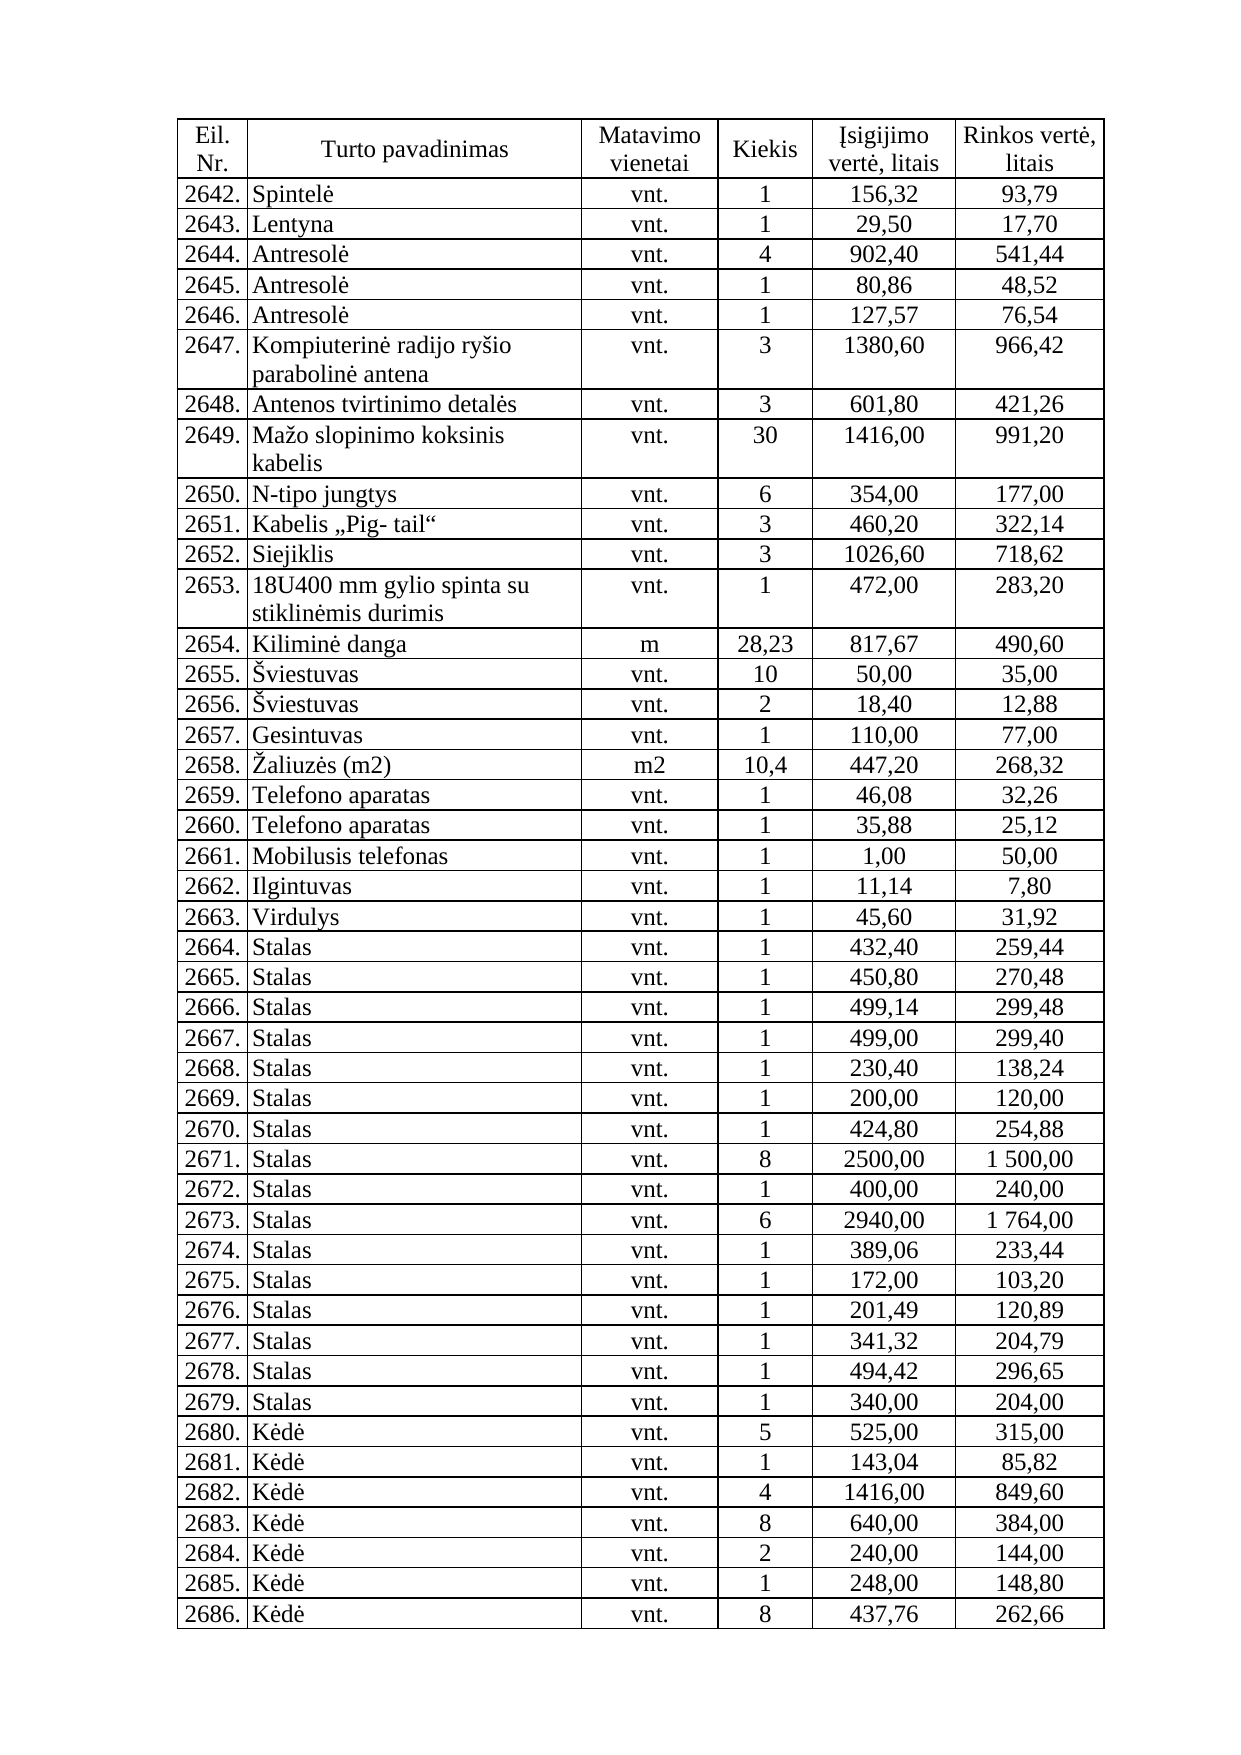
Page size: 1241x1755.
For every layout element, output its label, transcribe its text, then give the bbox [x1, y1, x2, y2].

table_cell 32,26 [956, 780, 1103, 809]
table_cell 389,06 [813, 1235, 955, 1264]
table_cell 50,00 [956, 841, 1103, 870]
table_cell 400,00 [813, 1175, 955, 1203]
table_cell Kėdė [248, 1447, 581, 1476]
table_cell Mobilusis telefonas [248, 841, 581, 870]
table_cell 2653. [178, 570, 247, 627]
table_cell 494,42 [813, 1356, 955, 1385]
table_cell 2648. [178, 390, 247, 418]
table_cell 7,80 [956, 871, 1103, 900]
table_cell vnt. [582, 209, 717, 238]
table_cell vnt. [582, 1387, 717, 1415]
table_cell 1 [719, 871, 812, 900]
table_cell 2669. [178, 1083, 247, 1112]
table_cell 2666. [178, 993, 247, 1021]
table_cell 1 764,00 [956, 1205, 1103, 1233]
table_cell 177,00 [956, 479, 1103, 507]
table_cell Mažo slopinimo koksinis kabelis [248, 420, 581, 477]
table_cell vnt. [582, 1053, 717, 1082]
table_cell Stalas [248, 1053, 581, 1082]
table_cell 2684. [178, 1538, 247, 1567]
table_cell 46,08 [813, 780, 955, 809]
table_cell vnt. [582, 811, 717, 839]
table_cell 2676. [178, 1296, 247, 1324]
table_cell 172,00 [813, 1265, 955, 1294]
table_cell Siejiklis [248, 540, 581, 568]
table_cell 4 [719, 1478, 812, 1506]
table_cell m [582, 629, 717, 657]
table_cell Spintelė [248, 179, 581, 207]
table_cell 450,80 [813, 962, 955, 991]
table_cell 2671. [178, 1144, 247, 1173]
table_cell 2673. [178, 1205, 247, 1233]
table_cell 384,00 [956, 1508, 1103, 1537]
table_cell 233,44 [956, 1235, 1103, 1264]
table_cell vnt. [582, 780, 717, 809]
table_cell vnt. [582, 1265, 717, 1294]
table_cell 2661. [178, 841, 247, 870]
table_cell Antresolė [248, 240, 581, 268]
table_cell 1 [719, 780, 812, 809]
table_cell 601,80 [813, 390, 955, 418]
table_cell Stalas [248, 1083, 581, 1112]
table_cell 12,88 [956, 690, 1103, 718]
table_cell 11,14 [813, 871, 955, 900]
table_cell 718,62 [956, 540, 1103, 568]
table_cell 45,60 [813, 902, 955, 930]
table_cell 299,48 [956, 993, 1103, 1021]
table_cell Stalas [248, 993, 581, 1021]
table_cell Stalas [248, 1144, 581, 1173]
table_cell vnt. [582, 300, 717, 329]
table_cell 1380,60 [813, 330, 955, 388]
table_cell 4 [719, 240, 812, 268]
table_cell 1 [719, 902, 812, 930]
table_cell 270,48 [956, 962, 1103, 991]
table_cell Lentyna [248, 209, 581, 238]
table_cell 1 [719, 270, 812, 298]
table_cell 6 [719, 479, 812, 507]
table_cell 2650. [178, 479, 247, 507]
table_cell vnt. [582, 509, 717, 538]
table_cell 204,00 [956, 1387, 1103, 1415]
table_cell Antresolė [248, 300, 581, 329]
table_cell Stalas [248, 1326, 581, 1355]
table_cell 2656. [178, 690, 247, 718]
table_cell vnt. [582, 390, 717, 418]
table_cell 2 [719, 690, 812, 718]
table_cell Stalas [248, 1175, 581, 1203]
table_cell 5 [719, 1417, 812, 1446]
table_cell 2658. [178, 750, 247, 779]
table_header Matavimo vienetai [582, 120, 717, 177]
table_cell 25,12 [956, 811, 1103, 839]
table_cell 1 [719, 1175, 812, 1203]
table_cell 341,32 [813, 1326, 955, 1355]
table_cell vnt. [582, 1356, 717, 1385]
table_cell 1 [719, 1083, 812, 1112]
table_cell 2651. [178, 509, 247, 538]
table_cell 1 [719, 1114, 812, 1142]
table_cell 2940,00 [813, 1205, 955, 1233]
table_cell 1 [719, 179, 812, 207]
table_cell 1416,00 [813, 1478, 955, 1506]
table_cell vnt. [582, 1023, 717, 1052]
table_cell Šviestuvas [248, 659, 581, 688]
table_cell vnt. [582, 932, 717, 961]
table_cell 156,32 [813, 179, 955, 207]
table_cell 2682. [178, 1478, 247, 1506]
table_cell vnt. [582, 962, 717, 991]
table_cell Kėdė [248, 1417, 581, 1446]
table_cell vnt. [582, 179, 717, 207]
table_cell 17,70 [956, 209, 1103, 238]
table_cell 120,89 [956, 1296, 1103, 1324]
table_cell 2678. [178, 1356, 247, 1385]
table_cell 421,26 [956, 390, 1103, 418]
table_cell 2683. [178, 1508, 247, 1537]
table_cell 1 [719, 209, 812, 238]
table_cell vnt. [582, 270, 717, 298]
table_cell 262,66 [956, 1599, 1103, 1627]
table_cell vnt. [582, 1417, 717, 1446]
table_cell Šviestuvas [248, 690, 581, 718]
table_cell 447,20 [813, 750, 955, 779]
table_cell 10,4 [719, 750, 812, 779]
table_cell 35,00 [956, 659, 1103, 688]
table_cell Ilgintuvas [248, 871, 581, 900]
table_cell vnt. [582, 1205, 717, 1233]
table_cell vnt. [582, 540, 717, 568]
table_cell 138,24 [956, 1053, 1103, 1082]
table_cell 35,88 [813, 811, 955, 839]
table_cell vnt. [582, 330, 717, 388]
table_cell 29,50 [813, 209, 955, 238]
table_cell 2679. [178, 1387, 247, 1415]
table_cell 148,80 [956, 1568, 1103, 1597]
table_cell 296,65 [956, 1356, 1103, 1385]
table_cell 2662. [178, 871, 247, 900]
table_cell 1 [719, 962, 812, 991]
table_cell 991,20 [956, 420, 1103, 477]
table_cell 1416,00 [813, 420, 955, 477]
table_cell Antresolė [248, 270, 581, 298]
table_cell 1 [719, 841, 812, 870]
table_cell Kompiuterinė radijo ryšio parabolinė antena [248, 330, 581, 388]
table_cell N-tipo jungtys [248, 479, 581, 507]
table_cell 1 [719, 1296, 812, 1324]
table_cell 76,54 [956, 300, 1103, 329]
table_cell 8 [719, 1508, 812, 1537]
table_cell 120,00 [956, 1083, 1103, 1112]
table_header Kiekis [719, 120, 812, 177]
table_cell 1 [719, 1265, 812, 1294]
table_cell 902,40 [813, 240, 955, 268]
table_cell vnt. [582, 1175, 717, 1203]
table_cell 48,52 [956, 270, 1103, 298]
table_cell m2 [582, 750, 717, 779]
table_cell 93,79 [956, 179, 1103, 207]
table_cell 1 [719, 993, 812, 1021]
table_cell 2643. [178, 209, 247, 238]
table_cell 499,14 [813, 993, 955, 1021]
table_cell 2668. [178, 1053, 247, 1082]
table_cell 248,00 [813, 1568, 955, 1597]
table_cell vnt. [582, 420, 717, 477]
table_cell 2674. [178, 1235, 247, 1264]
table_cell vnt. [582, 1568, 717, 1597]
table_cell vnt. [582, 690, 717, 718]
table_cell 3 [719, 540, 812, 568]
table_cell 322,14 [956, 509, 1103, 538]
table_cell 424,80 [813, 1114, 955, 1142]
table_cell 2664. [178, 932, 247, 961]
table_cell 541,44 [956, 240, 1103, 268]
table_header Įsigijimo vertė, litais [813, 120, 955, 177]
table_cell 200,00 [813, 1083, 955, 1112]
table_cell 240,00 [813, 1538, 955, 1567]
table_cell vnt. [582, 902, 717, 930]
table_cell Kėdė [248, 1599, 581, 1627]
table_cell 85,82 [956, 1447, 1103, 1476]
table_cell 432,40 [813, 932, 955, 961]
table_cell vnt. [582, 720, 717, 748]
table_cell Kiliminė danga [248, 629, 581, 657]
table_cell 3 [719, 509, 812, 538]
table_cell 1,00 [813, 841, 955, 870]
table_cell Stalas [248, 1387, 581, 1415]
table_cell 8 [719, 1144, 812, 1173]
table_cell 1 [719, 570, 812, 627]
table_cell 103,20 [956, 1265, 1103, 1294]
table_cell 1 500,00 [956, 1144, 1103, 1173]
table_cell vnt. [582, 1508, 717, 1537]
table_cell Stalas [248, 1296, 581, 1324]
table_cell 18U400 mm gylio spinta su stiklinėmis durimis [248, 570, 581, 627]
table_cell 2659. [178, 780, 247, 809]
table_cell 2644. [178, 240, 247, 268]
table_cell 143,04 [813, 1447, 955, 1476]
table_cell Kėdė [248, 1568, 581, 1597]
table_cell 2655. [178, 659, 247, 688]
table_cell 30 [719, 420, 812, 477]
table_cell Antenos tvirtinimo detalės [248, 390, 581, 418]
table_cell Stalas [248, 1235, 581, 1264]
table_cell 10 [719, 659, 812, 688]
table_cell 640,00 [813, 1508, 955, 1537]
table_cell 1 [719, 300, 812, 329]
table_cell 817,67 [813, 629, 955, 657]
table_cell 3 [719, 330, 812, 388]
table_cell 2649. [178, 420, 247, 477]
table_cell 2654. [178, 629, 247, 657]
table_cell Kėdė [248, 1508, 581, 1537]
table_cell Kėdė [248, 1538, 581, 1567]
table_cell 2657. [178, 720, 247, 748]
table_cell 525,00 [813, 1417, 955, 1446]
table_cell 499,00 [813, 1023, 955, 1052]
table_cell 2685. [178, 1568, 247, 1597]
table_cell vnt. [582, 659, 717, 688]
table_cell 3 [719, 390, 812, 418]
table_cell vnt. [582, 479, 717, 507]
table_cell 2675. [178, 1265, 247, 1294]
table_cell 2667. [178, 1023, 247, 1052]
table_cell 254,88 [956, 1114, 1103, 1142]
table_cell 110,00 [813, 720, 955, 748]
table_cell 204,79 [956, 1326, 1103, 1355]
table_cell 18,40 [813, 690, 955, 718]
table_cell 2670. [178, 1114, 247, 1142]
table_cell vnt. [582, 1447, 717, 1476]
table_cell Žaliuzės (m2) [248, 750, 581, 779]
table_cell 315,00 [956, 1417, 1103, 1446]
table_cell vnt. [582, 1599, 717, 1627]
table_cell 340,00 [813, 1387, 955, 1415]
table_header Eil. Nr. [178, 120, 247, 177]
table_header Rinkos vertė, litais [956, 120, 1103, 177]
table_cell Kabelis „Pig- tail“ [248, 509, 581, 538]
table_cell 2642. [178, 179, 247, 207]
table_cell 1 [719, 1053, 812, 1082]
table_cell 6 [719, 1205, 812, 1233]
table_cell Stalas [248, 1023, 581, 1052]
table_cell 472,00 [813, 570, 955, 627]
table_cell 2646. [178, 300, 247, 329]
table_cell 490,60 [956, 629, 1103, 657]
table_cell 50,00 [813, 659, 955, 688]
table_cell Stalas [248, 1265, 581, 1294]
table_cell 240,00 [956, 1175, 1103, 1203]
table_cell vnt. [582, 1235, 717, 1264]
table_cell Stalas [248, 932, 581, 961]
table_cell 2 [719, 1538, 812, 1567]
table_cell 1 [719, 1447, 812, 1476]
table_cell 2686. [178, 1599, 247, 1627]
table_cell 2677. [178, 1326, 247, 1355]
table_cell 2672. [178, 1175, 247, 1203]
table_cell vnt. [582, 1083, 717, 1112]
table_cell 8 [719, 1599, 812, 1627]
table_cell Kėdė [248, 1478, 581, 1506]
table_cell 1 [719, 1023, 812, 1052]
table_cell 966,42 [956, 330, 1103, 388]
table_cell 283,20 [956, 570, 1103, 627]
table_cell Stalas [248, 1356, 581, 1385]
table_cell 1026,60 [813, 540, 955, 568]
table_cell 1 [719, 1235, 812, 1264]
table_cell 259,44 [956, 932, 1103, 961]
table_cell 144,00 [956, 1538, 1103, 1567]
table_cell vnt. [582, 1296, 717, 1324]
table_cell 354,00 [813, 479, 955, 507]
table_header Turto pavadinimas [248, 120, 581, 177]
table_cell Telefono aparatas [248, 780, 581, 809]
table_cell vnt. [582, 841, 717, 870]
table_cell 1 [719, 1356, 812, 1385]
table_cell Gesintuvas [248, 720, 581, 748]
table_cell Stalas [248, 962, 581, 991]
table_cell 2681. [178, 1447, 247, 1476]
table_cell 28,23 [719, 629, 812, 657]
table_cell vnt. [582, 570, 717, 627]
table_cell 460,20 [813, 509, 955, 538]
table_cell Telefono aparatas [248, 811, 581, 839]
table_cell 2665. [178, 962, 247, 991]
table_cell 1 [719, 932, 812, 961]
table_cell 1 [719, 720, 812, 748]
table_cell 299,40 [956, 1023, 1103, 1052]
table_cell 1 [719, 811, 812, 839]
table_cell 2663. [178, 902, 247, 930]
table_cell Stalas [248, 1205, 581, 1233]
table_cell vnt. [582, 240, 717, 268]
table_cell vnt. [582, 993, 717, 1021]
table_cell vnt. [582, 1478, 717, 1506]
table_cell vnt. [582, 1114, 717, 1142]
table_cell 77,00 [956, 720, 1103, 748]
table_cell 2645. [178, 270, 247, 298]
table_cell Stalas [248, 1114, 581, 1142]
table_cell 31,92 [956, 902, 1103, 930]
table_cell 2680. [178, 1417, 247, 1446]
table_cell 2500,00 [813, 1144, 955, 1173]
table_cell Virdulys [248, 902, 581, 930]
table_cell 268,32 [956, 750, 1103, 779]
table_cell 201,49 [813, 1296, 955, 1324]
table_cell 437,76 [813, 1599, 955, 1627]
table_cell 2647. [178, 330, 247, 388]
table_cell 127,57 [813, 300, 955, 329]
table_cell 2660. [178, 811, 247, 839]
table_cell vnt. [582, 1144, 717, 1173]
table_cell 1 [719, 1387, 812, 1415]
table_cell 80,86 [813, 270, 955, 298]
table_cell 849,60 [956, 1478, 1103, 1506]
table_cell vnt. [582, 1538, 717, 1567]
table_cell vnt. [582, 1326, 717, 1355]
table_cell 2652. [178, 540, 247, 568]
table_cell vnt. [582, 871, 717, 900]
table_cell 1 [719, 1568, 812, 1597]
table_cell 230,40 [813, 1053, 955, 1082]
table_cell 1 [719, 1326, 812, 1355]
